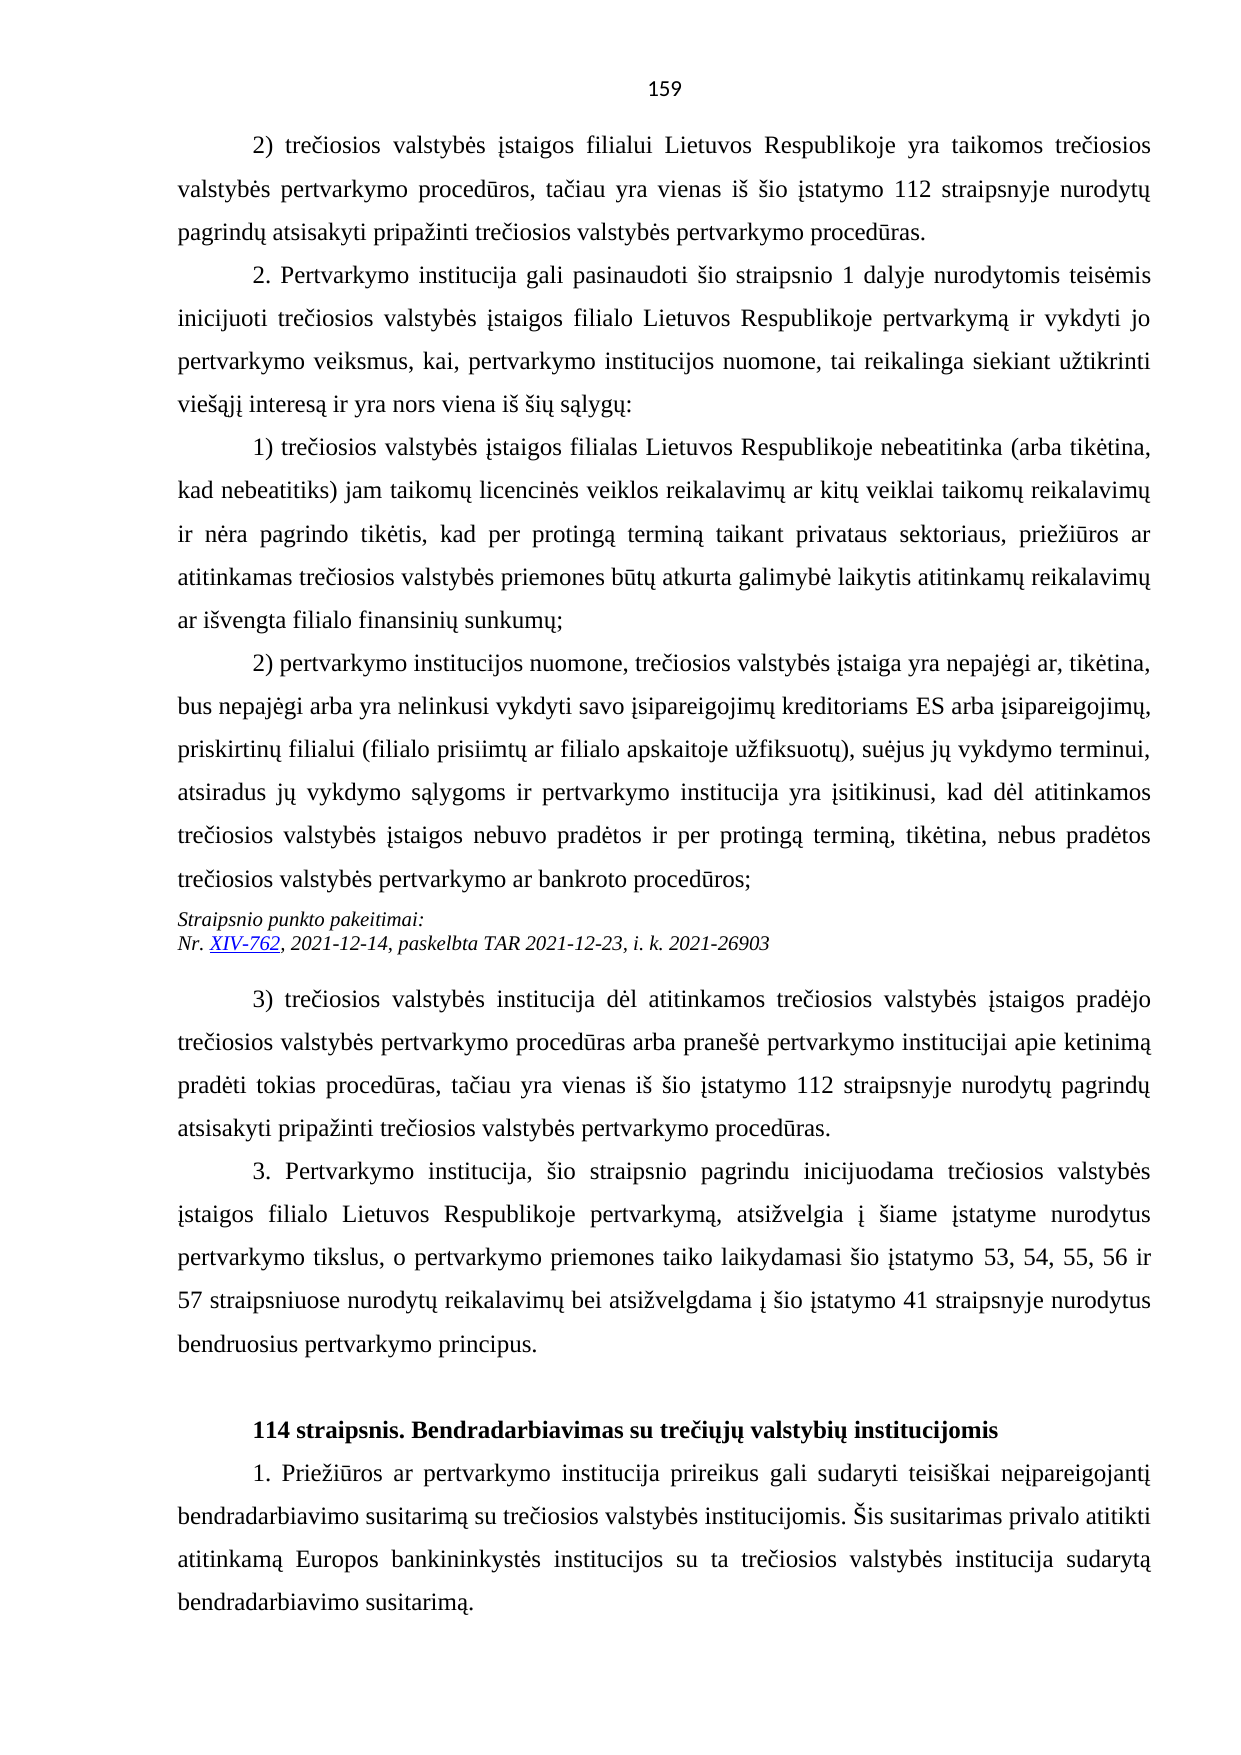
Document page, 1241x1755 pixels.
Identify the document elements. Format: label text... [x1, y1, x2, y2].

text Straipsnio punkto pakeitimai: [177, 907, 1152, 931]
text 2) pertvarkymo institucijos nuomone, trečiosios valstybės įstaiga yra nepajėgi ar, tikėtina, bus nepajėgi arba yra nelinkusi vykdyti savo įsipareigojimų kreditoriams ES arba įsipareigojimų, priskirtinų filialui (filialo prisiimtų ar filialo apskaitoje užfiksuotų), suėjus jų vykdymo terminui, atsiradus jų vykdymo sąlygoms ir pertvarkymo institucija yra įsitikinusi, kad dėl atitinkamos trečiosios valstybės įstaigos nebuvo pradėtos ir per protingą terminą, tikėtina, nebus pradėtos trečiosios valstybės pertvarkymo ar bankroto procedūros; [177, 648, 1152, 892]
text 2) trečiosios valstybės įstaigos filialui Lietuvos Respublikoje yra taikomos trečiosios valstybės pertvarkymo procedūros, tačiau yra vienas iš šio įstatymo 112 straipsnyje nurodytų pagrindų atsisakyti pripažinti trečiosios valstybės pertvarkymo procedūras. [177, 131, 1152, 246]
text 1. Priežiūros ar pertvarkymo institucija prireikus gali sudaryti teisiškai neįpareigojantį bendradarbiavimo susitarimą su trečiosios valstybės institucijomis. Šis susitarimas privalo atitikti atitinkamą Europos bankininkystės institucijos su ta trečiosios valstybės institucija sudarytą bendradarbiavimo susitarimą. [177, 1458, 1152, 1616]
text 114 straipsnis. Bendradarbiavimas su trečiųjų valstybių institucijomis [177, 1415, 1152, 1444]
text 3) trečiosios valstybės institucija dėl atitinkamos trečiosios valstybės įstaigos pradėjo trečiosios valstybės pertvarkymo procedūras arba pranešė pertvarkymo institucijai apie ketinimą pradėti tokias procedūras, tačiau yra vienas iš šio įstatymo 112 straipsnyje nurodytų pagrindų atsisakyti pripažinti trečiosios valstybės pertvarkymo procedūras. [177, 984, 1152, 1142]
text 1) trečiosios valstybės įstaigos filialas Lietuvos Respublikoje nebeatitinka (arba tikėtina, kad nebeatitiks) jam taikomų licencinės veiklos reikalavimų ar kitų veiklai taikomų reikalavimų ir nėra pagrindo tikėtis, kad per protingą terminą taikant privataus sektoriaus, priežiūros ar atitinkamas trečiosios valstybės priemones būtų atkurta galimybė laikytis atitinkamų reikalavimų ar išvengta filialo finansinių sunkumų; [177, 432, 1152, 634]
text 3. Pertvarkymo institucija, šio straipsnio pagrindu inicijuodama trečiosios valstybės įstaigos filialo Lietuvos Respublikoje pertvarkymą, atsižvelgia į šiame įstatyme nurodytus pertvarkymo tikslus, o pertvarkymo priemones taiko laikydamasi šio įstatymo 53, 54, 55, 56 ir 57 straipsniuose nurodytų reikalavimų bei atsižvelgdama į šio įstatymo 41 straipsnyje nurodytus bendruosius pertvarkymo principus. [177, 1156, 1152, 1357]
text Nr. XIV-762, 2021-12-14, paskelbta TAR 2021-12-23, i. k. 2021-26903 [177, 931, 1152, 955]
text 2. Pertvarkymo institucija gali pasinaudoti šio straipsnio 1 dalyje nurodytomis teisėmis inicijuoti trečiosios valstybės įstaigos filialo Lietuvos Respublikoje pertvarkymą ir vykdyti jo pertvarkymo veiksmus, kai, pertvarkymo institucijos nuomone, tai reikalinga siekiant užtikrinti viešąjį interesą ir yra nors viena iš šių sąlygų: [177, 260, 1152, 418]
